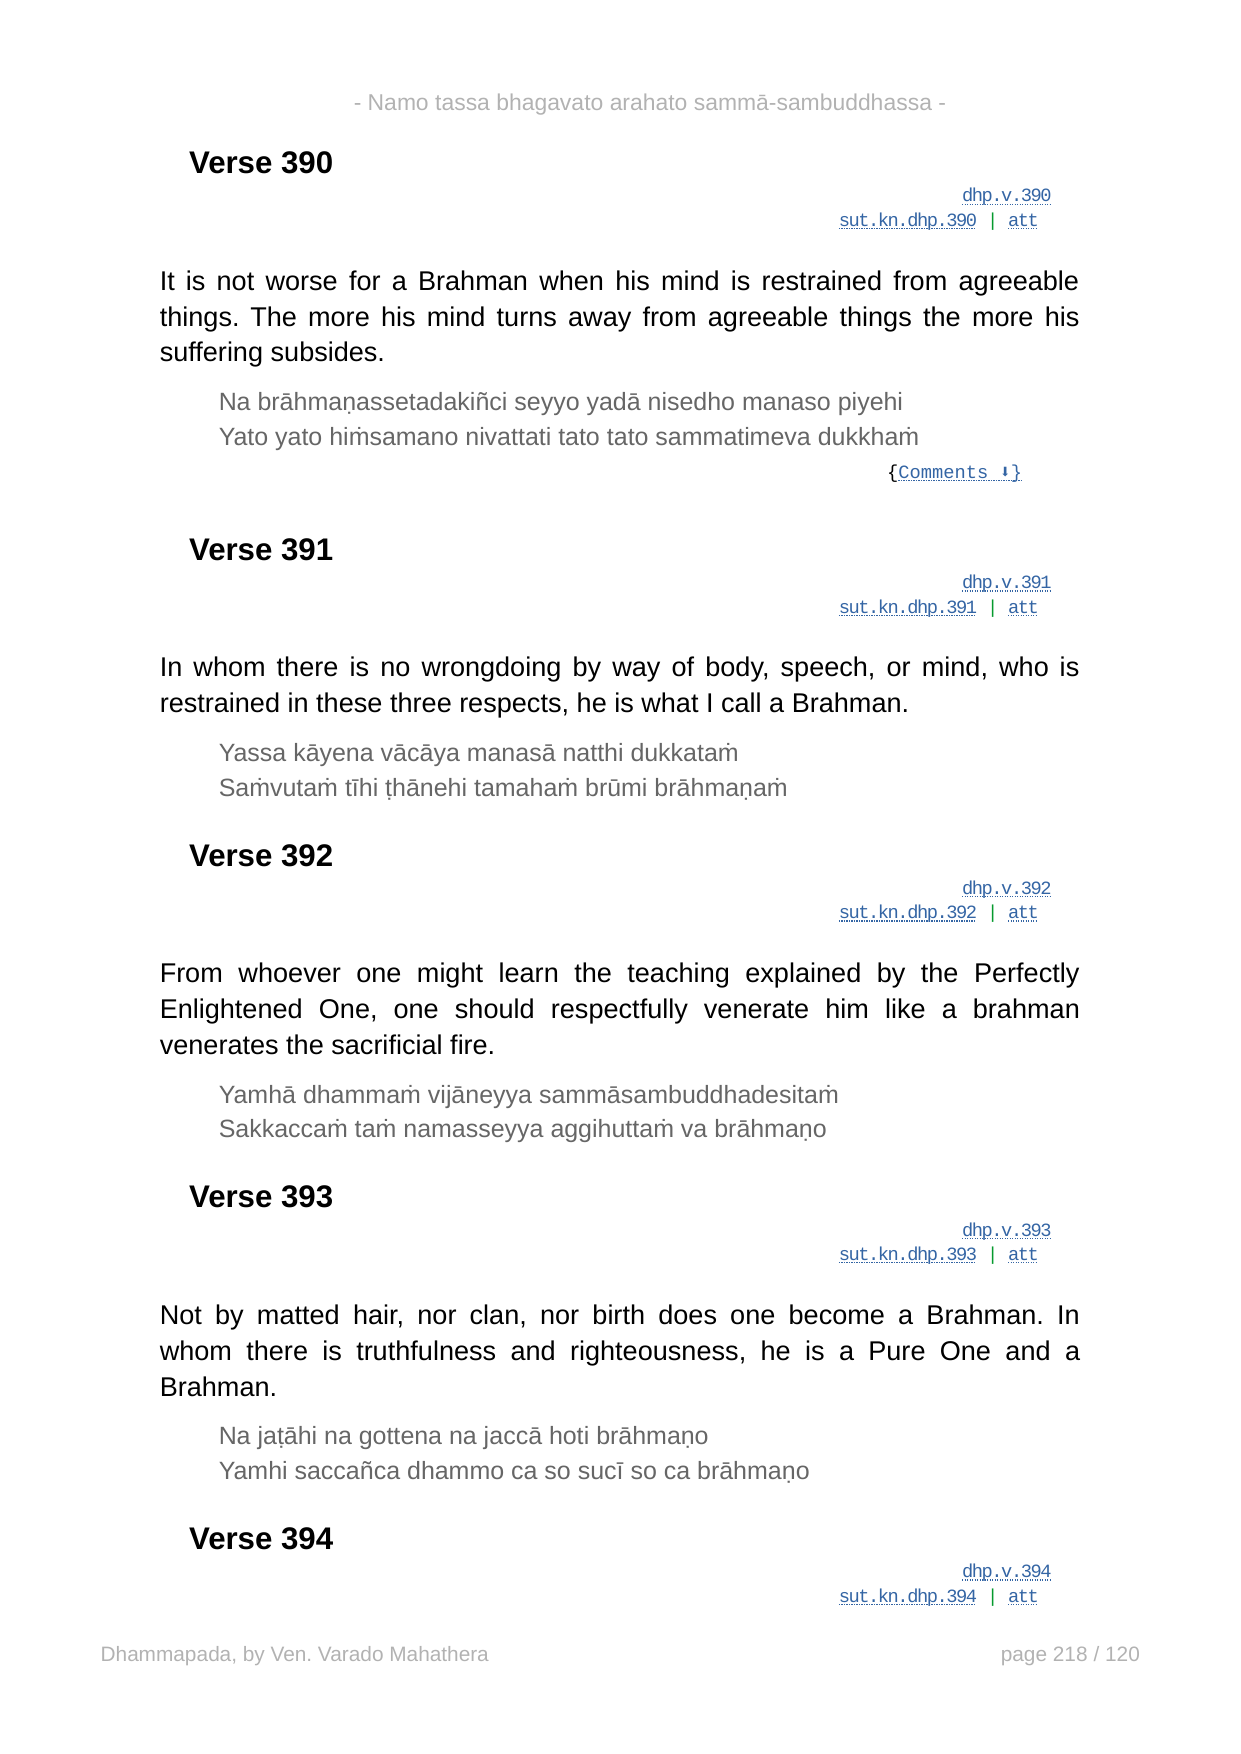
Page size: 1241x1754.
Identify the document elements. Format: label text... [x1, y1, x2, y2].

text Yassa kāyena vācāya manasā natthi dukkataṁ [218, 738, 1110, 767]
subtitle Verse 392 [189, 837, 1140, 873]
text Sakkaccaṁ taṁ namasseyya aggihuttaṁ va brāhmaṇo [218, 1114, 1110, 1143]
subtitle Verse 394 [189, 1520, 1140, 1556]
text Na jaṭāhi na gottena na jaccā hoti brāhmaṇo [218, 1421, 1110, 1450]
subtitle Verse 393 [189, 1178, 1140, 1214]
text dhp.v.393 sut.kn.dhp.393 | att [159, 1220, 1051, 1266]
text It is not worse for a Brahman when his mind is restrained from agreeable things. The more his mind turns away from agreeable things the more his suffering subsides. [159, 264, 1081, 368]
text In whom there is no wrongdoing by way of body, speech, or mind, who is restrained in these three respects, he is what I call a Brahman. [159, 651, 1081, 718]
text dhp.v.391 sut.kn.dhp.391 | att [159, 573, 1051, 619]
text Saṁvutaṁ tīhi ṭhānehi tamahaṁ brūmi brāhmaṇaṁ [218, 773, 1110, 801]
text dhp.v.394 sut.kn.dhp.394 | att [159, 1562, 1051, 1608]
text Na brāhmaṇassetadakiñci seyyo yadā nisedho manaso piyehi [218, 387, 1110, 416]
text Yato yato hiṁsamano nivattati tato tato sammatimeva dukkhaṁ [218, 422, 1110, 451]
text {Comments ⬇} [159, 462, 1022, 484]
text dhp.v.392 sut.kn.dhp.392 | att [159, 879, 1051, 924]
text Yamhā dhammaṁ vijāneyya sammāsambuddhadesitaṁ [218, 1080, 1110, 1108]
text dhp.v.390 sut.kn.dhp.390 | att [159, 186, 1051, 232]
text Yamhi saccañca dhammo ca so sucī so ca brāhmaṇo [218, 1456, 1110, 1485]
text Not by matted hair, nor clan, nor birth does one become a Brahman. In whom there is truthfulness and righteousness, he is a Pure One and a Brahman. [159, 1299, 1081, 1402]
subtitle Verse 391 [189, 531, 1140, 567]
subtitle Verse 390 [189, 144, 1140, 180]
text From whoever one might learn the teaching explained by the Perfectly Enlightened One, one should respectfully venerate him like a brahman venerates the sacrificial fire. [159, 957, 1081, 1060]
